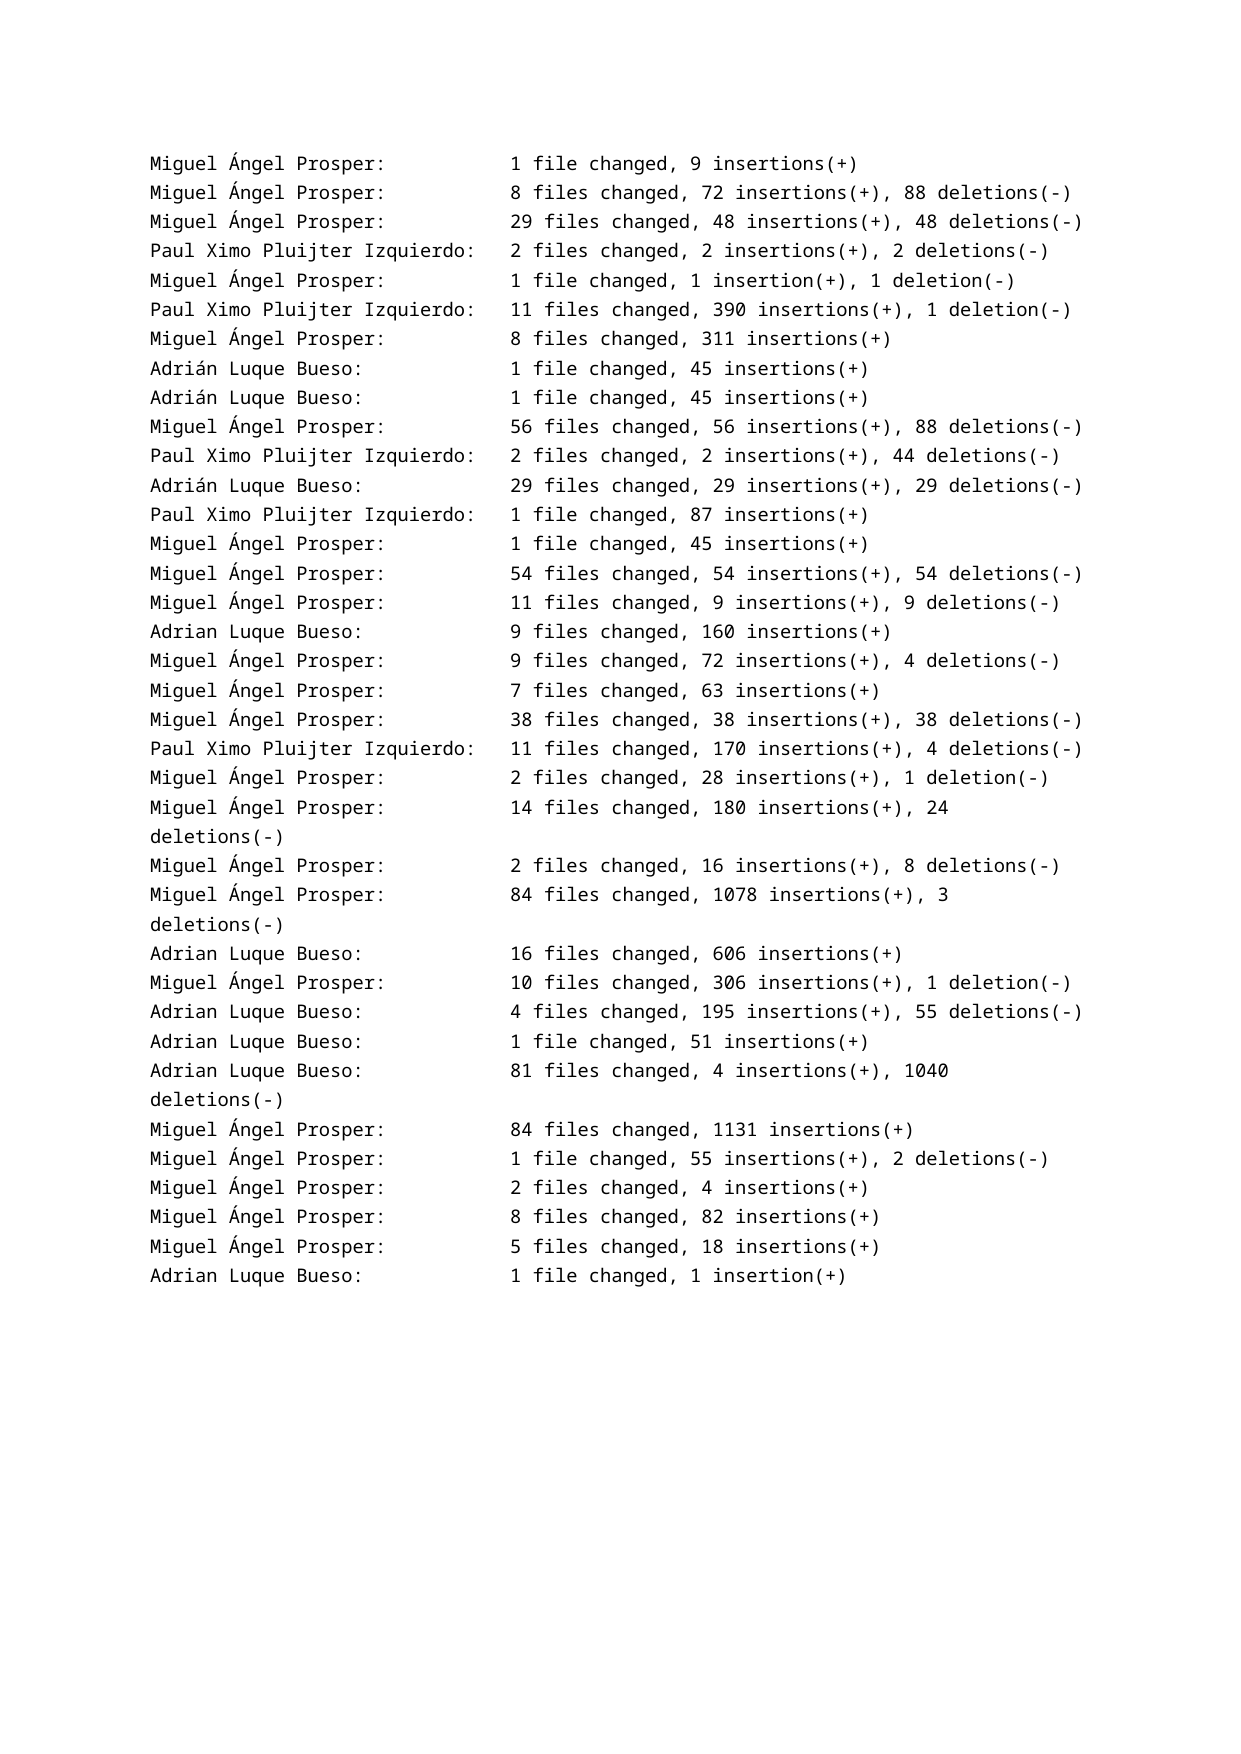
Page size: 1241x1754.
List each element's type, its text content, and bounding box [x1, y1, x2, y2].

text Miguel Ángel Prosper: 5 files changed, 18 insertions(+) [150, 1233, 1090, 1258]
text Miguel Ángel Prosper: 2 files changed, 16 insertions(+), 8 deletions(-) [150, 852, 1090, 878]
text Miguel Ángel Prosper: 8 files changed, 72 insertions(+), 88 deletions(-) [150, 179, 1090, 205]
text Miguel Ángel Prosper: 1 file changed, 9 insertions(+) [150, 150, 1090, 176]
text Adrian Luque Bueso: 16 files changed, 606 insertions(+) [150, 940, 1090, 966]
text Adrian Luque Bueso: 9 files changed, 160 insertions(+) [150, 618, 1090, 644]
text Miguel Ángel Prosper: 84 files changed, 1078 insertions(+), 3 deletions(-) [150, 882, 1090, 937]
text Miguel Ángel Prosper: 14 files changed, 180 insertions(+), 24 deletions(-) [150, 794, 1090, 849]
text Miguel Ángel Prosper: 2 files changed, 4 insertions(+) [150, 1174, 1090, 1200]
text Adrián Luque Bueso: 1 file changed, 45 insertions(+) [150, 355, 1090, 380]
text Paul Ximo Pluijter Izquierdo: 1 file changed, 87 insertions(+) [150, 501, 1090, 527]
text Miguel Ángel Prosper: 1 file changed, 45 insertions(+) [150, 531, 1090, 556]
text Adrián Luque Bueso: 29 files changed, 29 insertions(+), 29 deletions(-) [150, 472, 1090, 497]
text Miguel Ángel Prosper: 11 files changed, 9 insertions(+), 9 deletions(-) [150, 589, 1090, 614]
text Miguel Ángel Prosper: 1 file changed, 55 insertions(+), 2 deletions(-) [150, 1145, 1090, 1171]
text Adrian Luque Bueso: 1 file changed, 51 insertions(+) [150, 1028, 1090, 1054]
text Adrián Luque Bueso: 1 file changed, 45 insertions(+) [150, 384, 1090, 410]
text Miguel Ángel Prosper: 29 files changed, 48 insertions(+), 48 deletions(-) [150, 208, 1090, 234]
text Paul Ximo Pluijter Izquierdo: 11 files changed, 170 insertions(+), 4 deletions(-) [150, 735, 1090, 761]
text Miguel Ángel Prosper: 9 files changed, 72 insertions(+), 4 deletions(-) [150, 648, 1090, 673]
text Miguel Ángel Prosper: 1 file changed, 1 insertion(+), 1 deletion(-) [150, 267, 1090, 293]
text Miguel Ángel Prosper: 38 files changed, 38 insertions(+), 38 deletions(-) [150, 706, 1090, 732]
text Paul Ximo Pluijter Izquierdo: 2 files changed, 2 insertions(+), 44 deletions(-) [150, 443, 1090, 468]
text Miguel Ángel Prosper: 7 files changed, 63 insertions(+) [150, 677, 1090, 702]
text Miguel Ángel Prosper: 8 files changed, 311 insertions(+) [150, 326, 1090, 351]
text Paul Ximo Pluijter Izquierdo: 11 files changed, 390 insertions(+), 1 deletion(-) [150, 296, 1090, 322]
text Adrian Luque Bueso: 1 file changed, 1 insertion(+) [150, 1262, 1090, 1288]
text Miguel Ángel Prosper: 56 files changed, 56 insertions(+), 88 deletions(-) [150, 413, 1090, 439]
text Miguel Ángel Prosper: 8 files changed, 82 insertions(+) [150, 1204, 1090, 1229]
text Miguel Ángel Prosper: 2 files changed, 28 insertions(+), 1 deletion(-) [150, 765, 1090, 790]
text Miguel Ángel Prosper: 10 files changed, 306 insertions(+), 1 deletion(-) [150, 969, 1090, 995]
text Miguel Ángel Prosper: 54 files changed, 54 insertions(+), 54 deletions(-) [150, 560, 1090, 585]
text Miguel Ángel Prosper: 84 files changed, 1131 insertions(+) [150, 1116, 1090, 1141]
text Adrian Luque Bueso: 4 files changed, 195 insertions(+), 55 deletions(-) [150, 999, 1090, 1024]
text Adrian Luque Bueso: 81 files changed, 4 insertions(+), 1040 deletions(-) [150, 1057, 1090, 1112]
text Paul Ximo Pluijter Izquierdo: 2 files changed, 2 insertions(+), 2 deletions(-) [150, 238, 1090, 263]
